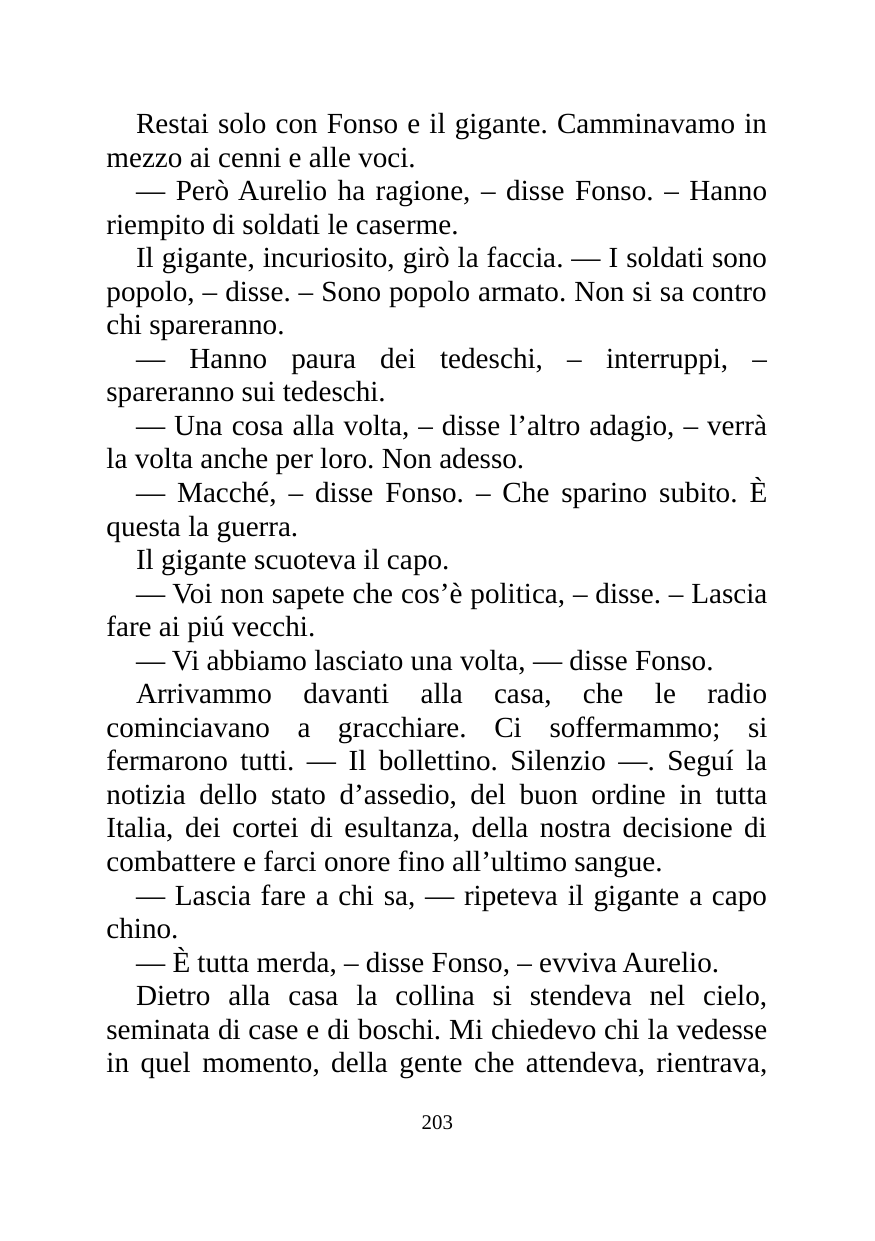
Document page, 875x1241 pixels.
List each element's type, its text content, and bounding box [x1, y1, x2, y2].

text Arrivammo davanti alla casa, che le radio cominciavano a gracchiare. Ci soffermammo; si fermarono tutti. — Il bollettino. Silenzio —. Seguí la notizia dello stato d’assedio, del buon ordine in tutta Italia, dei cortei di esultanza, della nostra decisione di combattere e farci onore fino all’ultimo sangue. [106, 676, 768, 878]
text Restai solo con Fonso e il gigante. Camminavamo in mezzo ai cenni e alle voci. [106, 106, 768, 173]
text — Una cosa alla volta, – disse l’altro adagio, – verrà la volta anche per loro. Non adesso. [106, 408, 768, 475]
text — Vi abbiamo lasciato una volta, — disse Fonso. [106, 643, 768, 676]
text — È tutta merda, – disse Fonso, – evviva Aurelio. [106, 945, 768, 978]
text Dietro alla casa la collina si stendeva nel cielo, seminata di case e di boschi. Mi chiedevo chi la vedesse in quel momento, della gente che attendeva, rientrava, [106, 978, 768, 1079]
text Il gigante, incuriosito, girò la faccia. — I soldati sono popolo, – disse. – Sono popolo armato. Non si sa contro chi spareranno. [106, 240, 768, 341]
text Il gigante scuoteva il capo. [106, 542, 768, 576]
text — Lascia fare a chi sa, — ripeteva il gigante a capo chino. [106, 878, 768, 945]
text — Macché, – disse Fonso. – Che sparino subito. È questa la guerra. [106, 475, 768, 542]
text — Però Aurelio ha ragione, – disse Fonso. – Hanno riempito di soldati le caserme. [106, 173, 768, 240]
text — Voi non sapete che cos’è politica, – disse. – Lascia fare ai piú vecchi. [106, 576, 768, 643]
text — Hanno paura dei tedeschi, – interruppi, – spareranno sui tedeschi. [106, 341, 768, 408]
